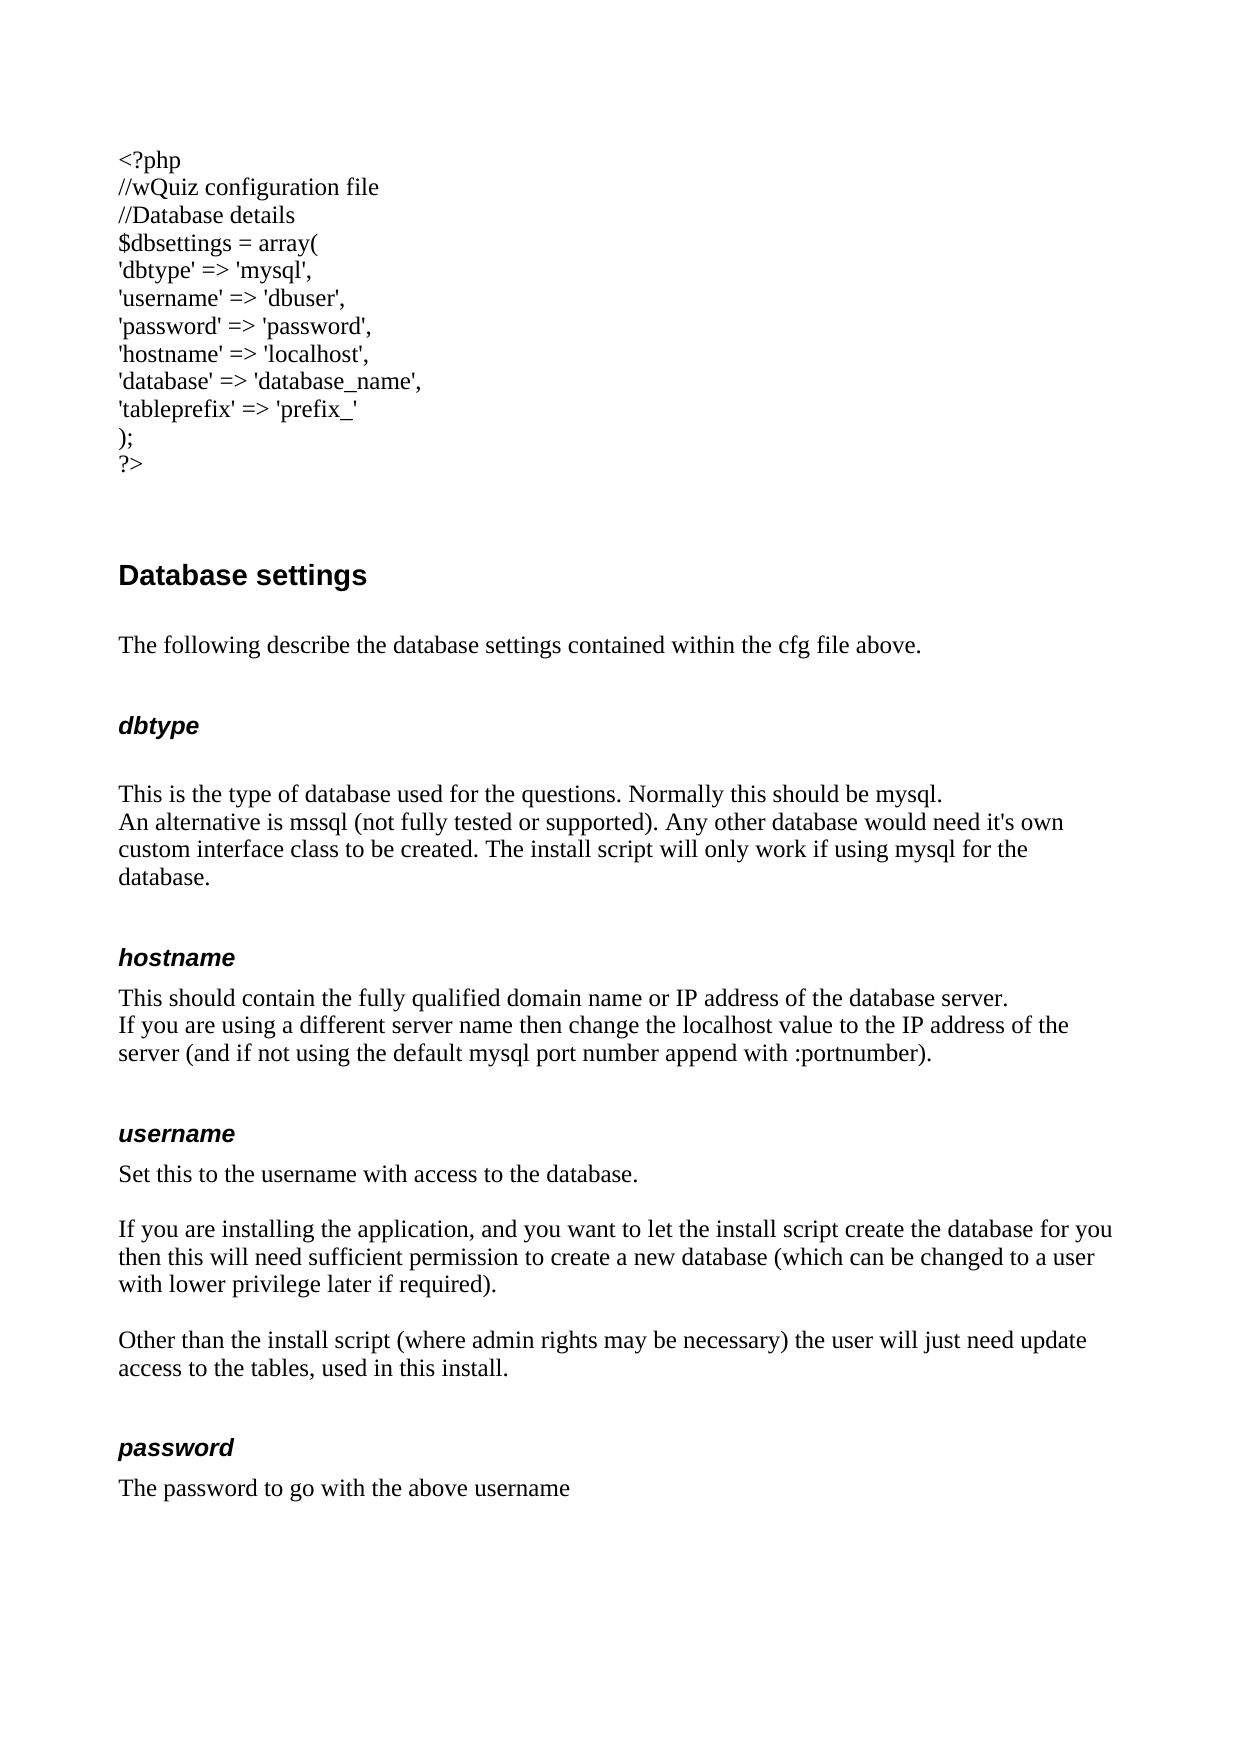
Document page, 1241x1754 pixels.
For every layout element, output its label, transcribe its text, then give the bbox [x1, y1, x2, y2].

text An alternative is mssql (not fully tested or supported). Any other database would need it's own custom interface class to be created. The install script will only work if using mysql for the database. [118, 808, 1122, 891]
text The password to go with the above username [118, 1474, 1122, 1502]
text 'dbtype' => 'mysql', [118, 257, 1122, 284]
text This should contain the fully qualified domain name or IP address of the database server. [118, 984, 1122, 1011]
subtitle hostname [118, 943, 1122, 971]
text //Database details [118, 201, 1122, 229]
text 'password' => 'password', [118, 312, 1122, 340]
text 'username' => 'dbuser', [118, 284, 1122, 312]
subtitle dbtype [118, 712, 1122, 740]
text This is the type of database used for the questions. Normally this should be mysql. [118, 780, 1122, 808]
text If you are using a different server name then change the localhost value to the IP address of the server (and if not using the default mysql port number append with :portnumber). [118, 1011, 1122, 1067]
text Other than the install script (where admin rights may be necessary) the user will just need update access to the tables, used in this install. [118, 1326, 1122, 1381]
text $dbsettings = array( [118, 229, 1122, 257]
text ); [118, 423, 1122, 451]
text If you are installing the application, and you want to let the install script create the database for you then this will need sufficient permission to create a new database (which can be changed to a user with lower privilege later if required). [118, 1215, 1122, 1298]
text 'hostname' => 'localhost', [118, 340, 1122, 367]
subtitle username [118, 1119, 1122, 1147]
text ?> [118, 451, 1122, 478]
text //wQuiz configuration file [118, 173, 1122, 201]
text 'tableprefix' => 'prefix_' [118, 395, 1122, 423]
subtitle Database settings [118, 559, 1122, 591]
text The following describe the database settings contained within the cfg file above. [118, 632, 1122, 659]
subtitle password [118, 1434, 1122, 1462]
text <?php [118, 146, 1122, 173]
text Set this to the username with access to the database. [118, 1160, 1122, 1187]
text 'database' => 'database_name', [118, 367, 1122, 395]
